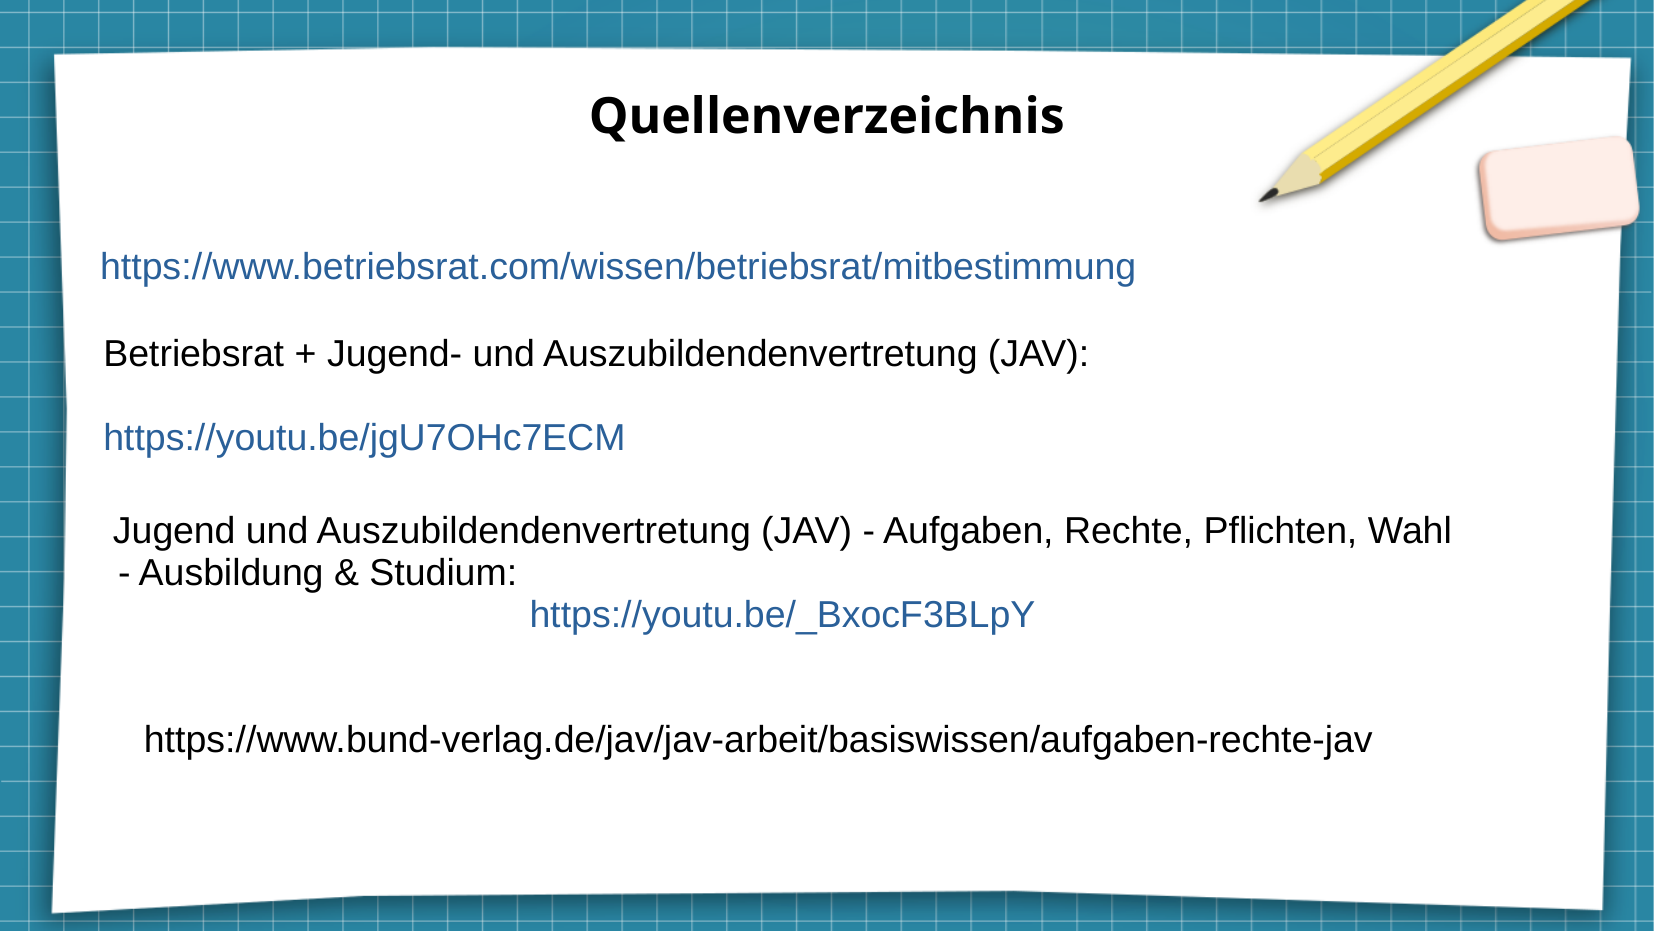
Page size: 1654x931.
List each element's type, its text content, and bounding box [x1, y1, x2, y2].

text_box Jugend und Auszubildendenvertretung (JAV) - Aufgaben, Rechte, Pflichten, Wahl - Ausbildung & Studium: https://youtu.be/_BxocF3BLpY [88, 501, 1477, 650]
title Quellenverzeichnis [82, 37, 1571, 193]
text_box https://www.betriebsrat.com/wissen/betriebsrat/mitbestimmung [85, 238, 1152, 296]
text_box Betriebsrat + Jugend- und Auszubildendenvertretung (JAV): https://youtu.be/jgU7OHc7ECM [88, 324, 1241, 501]
picture [0, 0, 1654, 931]
text_box https://www.bund-verlag.de/jav/jav-arbeit/basiswissen/aufgaben-rechte-jav [129, 710, 1388, 768]
